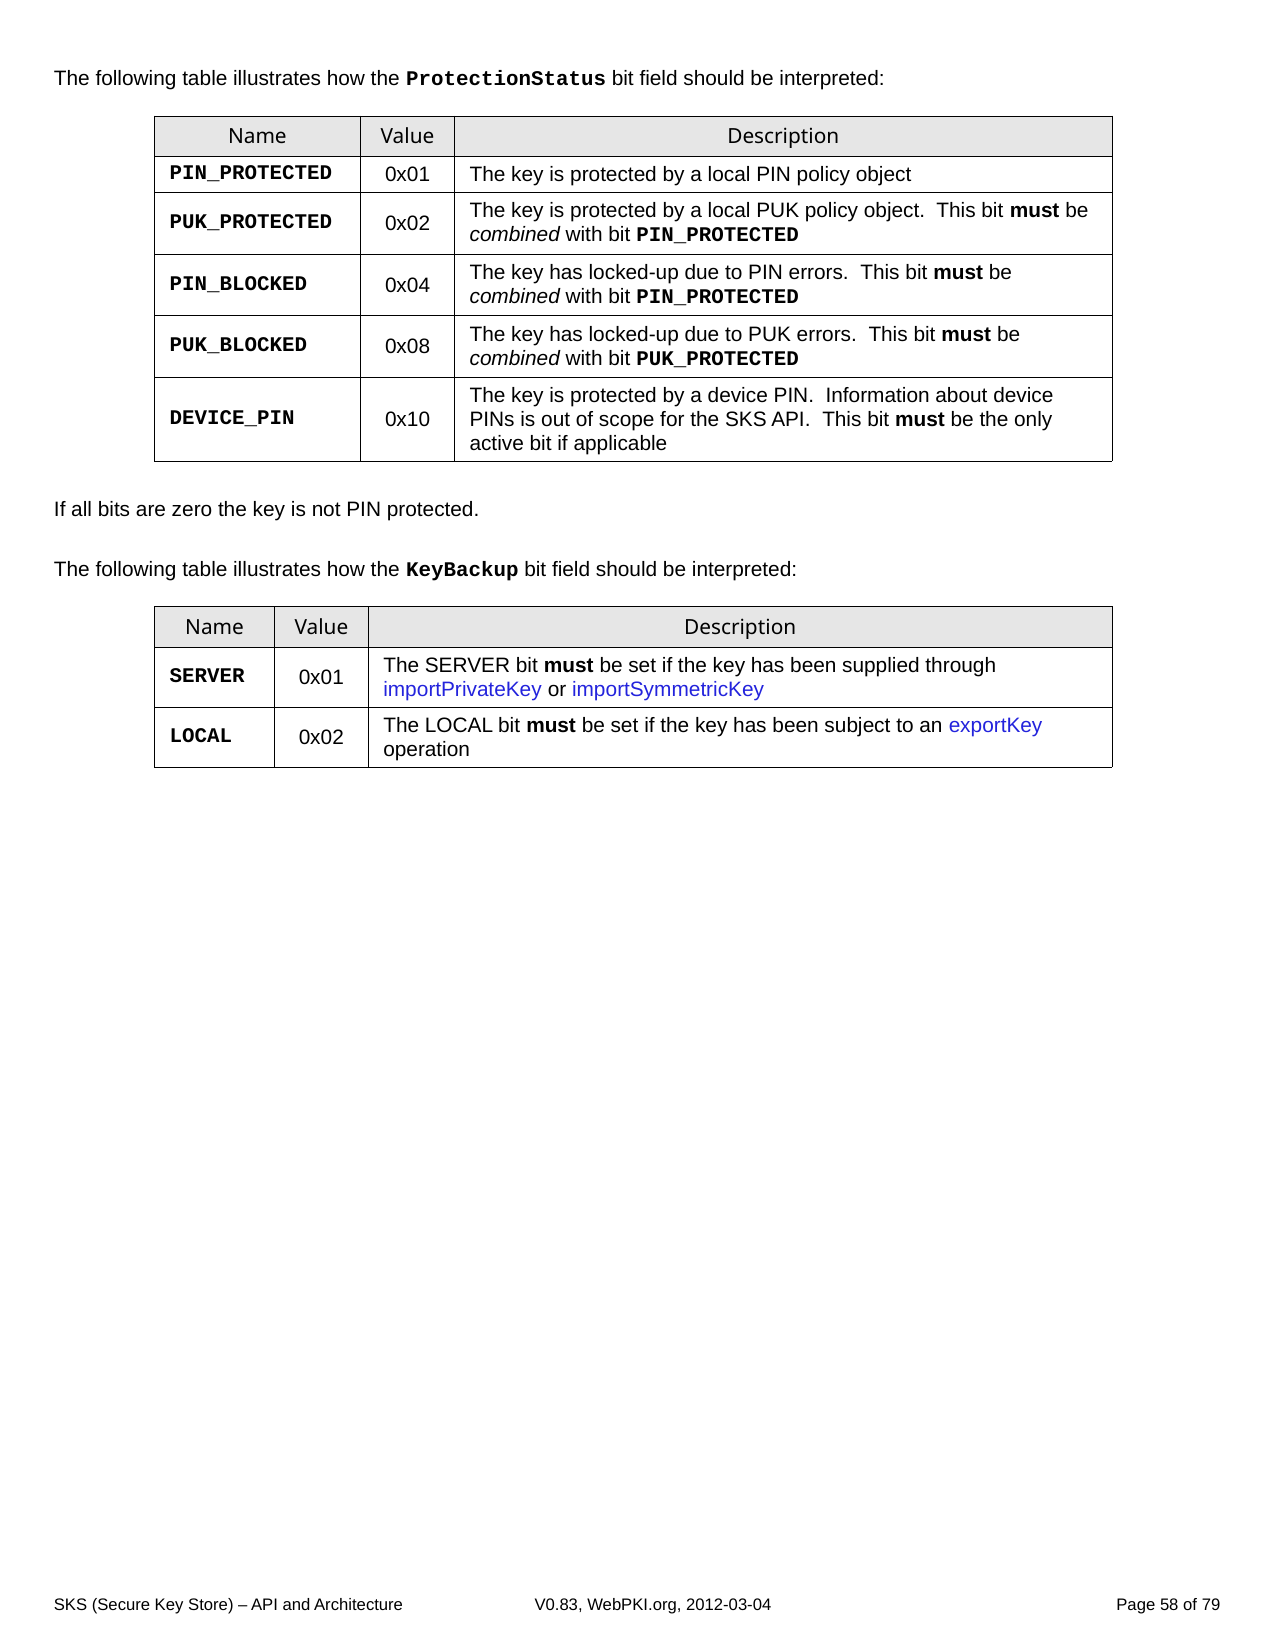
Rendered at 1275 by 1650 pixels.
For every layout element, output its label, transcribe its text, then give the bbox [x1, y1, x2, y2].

table_cell The LOCAL bit must be set if the key has been subject to an exportKey operation [369, 708, 1112, 767]
table_cell 0x01 [361, 157, 454, 192]
table_cell PUK_BLOCKED [155, 316, 360, 377]
table_cell The SERVER bit must be set if the key has been supplied through importPrivateKey or importSymmetricKey [369, 648, 1112, 707]
table_header Description [369, 607, 1112, 647]
table_header Name [155, 117, 360, 156]
table_cell PUK_PROTECTED [155, 193, 360, 254]
table_cell DEVICE_PIN [155, 378, 360, 461]
table_cell PIN_PROTECTED [155, 157, 360, 192]
table_cell LOCAL [155, 708, 274, 767]
text The following table illustrates how the ProtectionStatus bit field should be interpreted: [54, 66, 1221, 116]
table_cell The key is protected by a local PIN policy object [455, 157, 1112, 192]
table_header Description [455, 117, 1112, 156]
table_cell The key has locked-up due to PIN errors. This bit must be combined with bit PIN_PROTECTED [455, 255, 1112, 315]
table_cell 0x08 [361, 316, 454, 377]
text If all bits are zero the key is not PIN protected. [54, 497, 1221, 521]
table_cell The key has locked-up due to PUK errors. This bit must be combined with bit PUK_PROTECTED [455, 316, 1112, 377]
table_header Value [275, 607, 368, 647]
table_cell 0x02 [275, 708, 368, 767]
table_cell 0x01 [275, 648, 368, 707]
text The following table illustrates how the KeyBackup bit field should be interpreted: [54, 533, 1221, 606]
table_cell The key is protected by a local PUK policy object. This bit must be combined with bit PIN_PROTECTED [455, 193, 1112, 254]
table_cell 0x10 [361, 378, 454, 461]
table_cell 0x04 [361, 255, 454, 315]
table_cell 0x02 [361, 193, 454, 254]
table_cell PIN_BLOCKED [155, 255, 360, 315]
table_header Name [155, 607, 274, 647]
table_header Value [361, 117, 454, 156]
table_cell The key is protected by a device PIN. Information about device PINs is out of scope for the SKS API. This bit must be the only active bit if applicable [455, 378, 1112, 461]
table_cell SERVER [155, 648, 274, 707]
